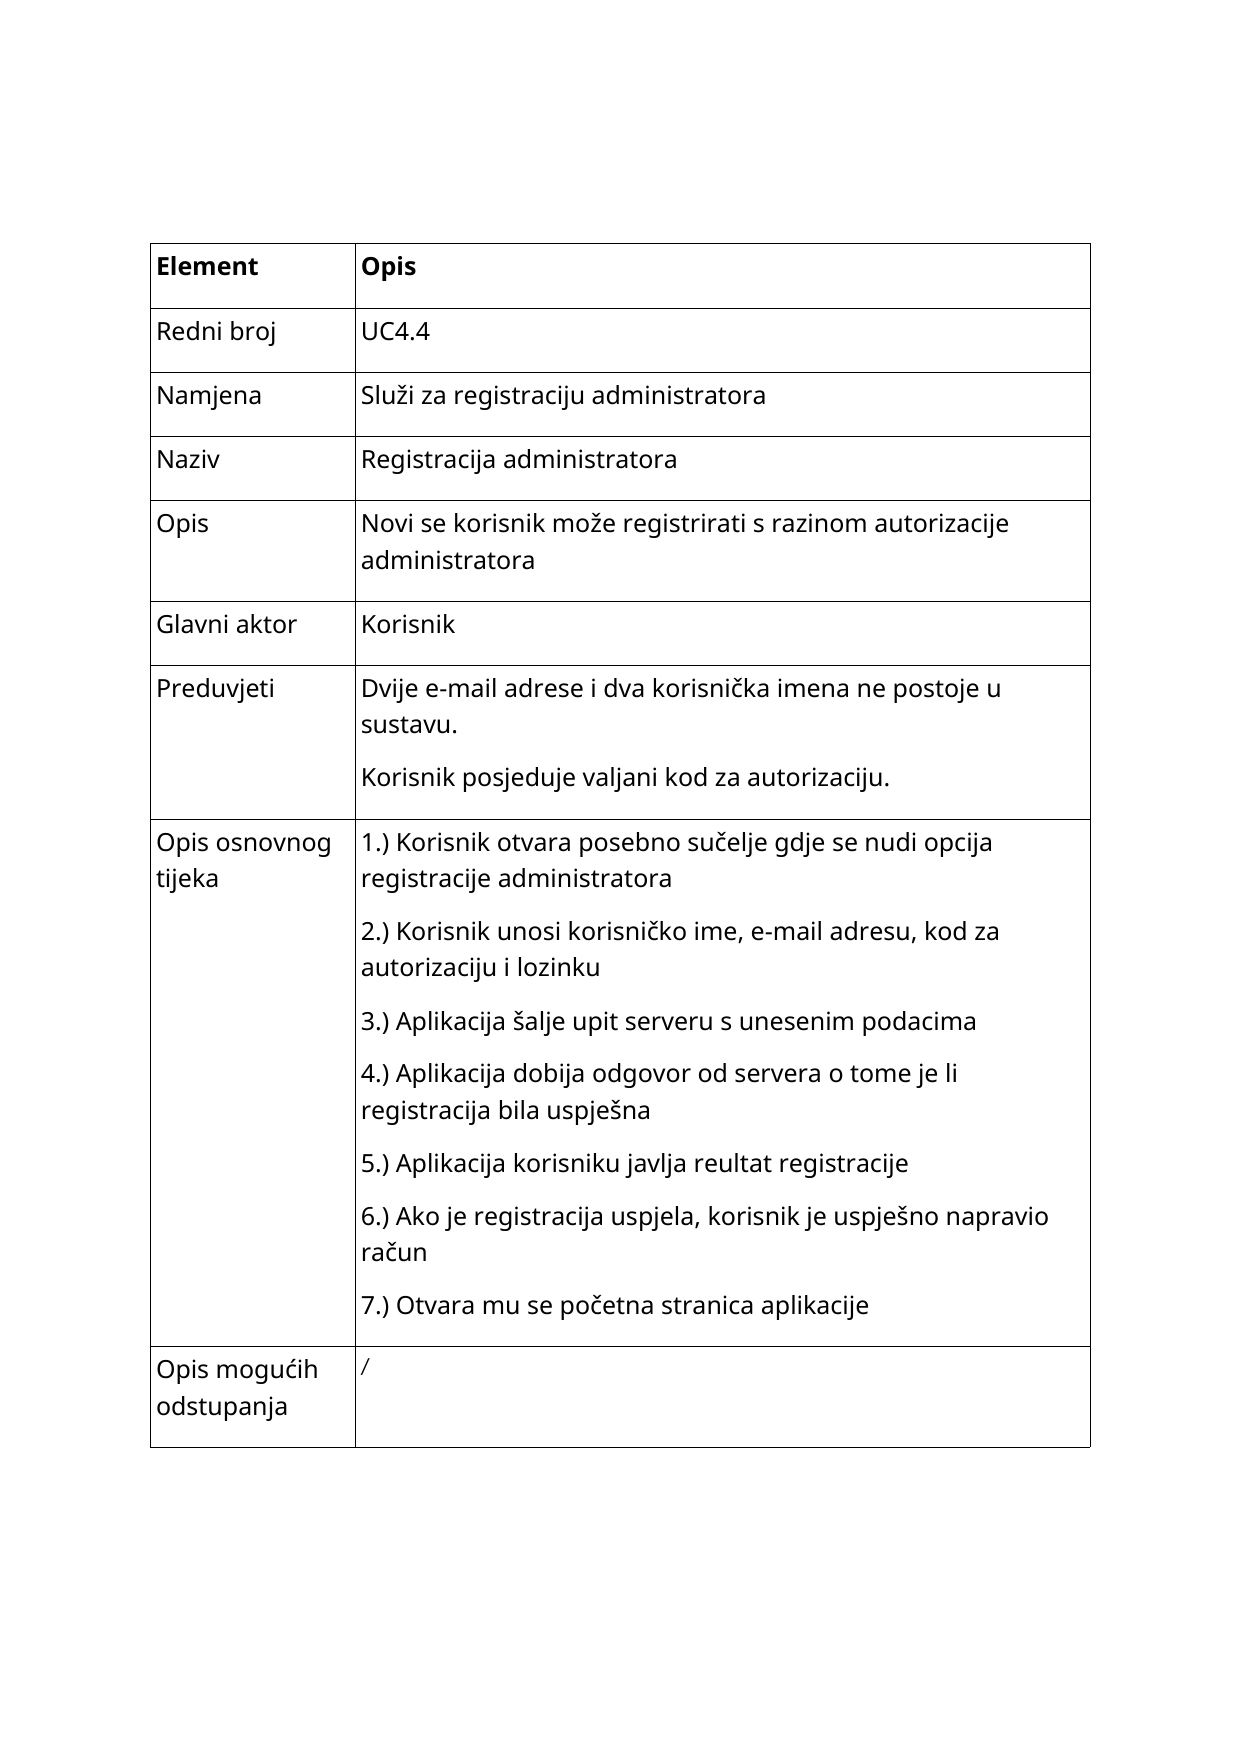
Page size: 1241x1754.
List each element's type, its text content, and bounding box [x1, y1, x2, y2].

table_cell UC4.4 [356, 309, 1090, 372]
table_cell Glavni aktor [151, 602, 355, 665]
table_cell Naziv [151, 437, 355, 500]
table_cell Preduvjeti [151, 666, 355, 818]
table_cell Opis mogućih odstupanja [151, 1347, 355, 1447]
table_cell Namjena [151, 373, 355, 436]
table_header Opis [356, 244, 1090, 307]
table_header Element [151, 244, 355, 307]
table_cell Opis [151, 501, 355, 601]
table_cell Opis osnovnog tijeka [151, 820, 355, 1346]
table_cell 1.) Korisnik otvara posebno sučelje gdje se nudi opcija registracije administratora 2.) Korisnik unosi korisničko ime, e-mail adresu, kod za autorizaciju i lozinku 3.) Aplikacija šalje upit serveru s unesenim podacima 4.) Aplikacija dobija odgovor od servera o tome je li registracija bila uspješna 5.) Aplikacija korisniku javlja reultat registracije 6.) Ako je registracija uspjela, korisnik je uspješno napravio račun 7.) Otvara mu se početna stranica aplikacije [356, 820, 1090, 1346]
table_cell Služi za registraciju administratora [356, 373, 1090, 436]
table_cell Redni broj [151, 309, 355, 372]
table_cell Novi se korisnik može registrirati s razinom autorizacije administratora [356, 501, 1090, 601]
table_cell Korisnik [356, 602, 1090, 665]
table_cell Dvije e-mail adrese i dva korisnička imena ne postoje u sustavu. Korisnik posjeduje valjani kod za autorizaciju. [356, 666, 1090, 818]
table_cell / [356, 1347, 1090, 1447]
table_cell Registracija administratora [356, 437, 1090, 500]
